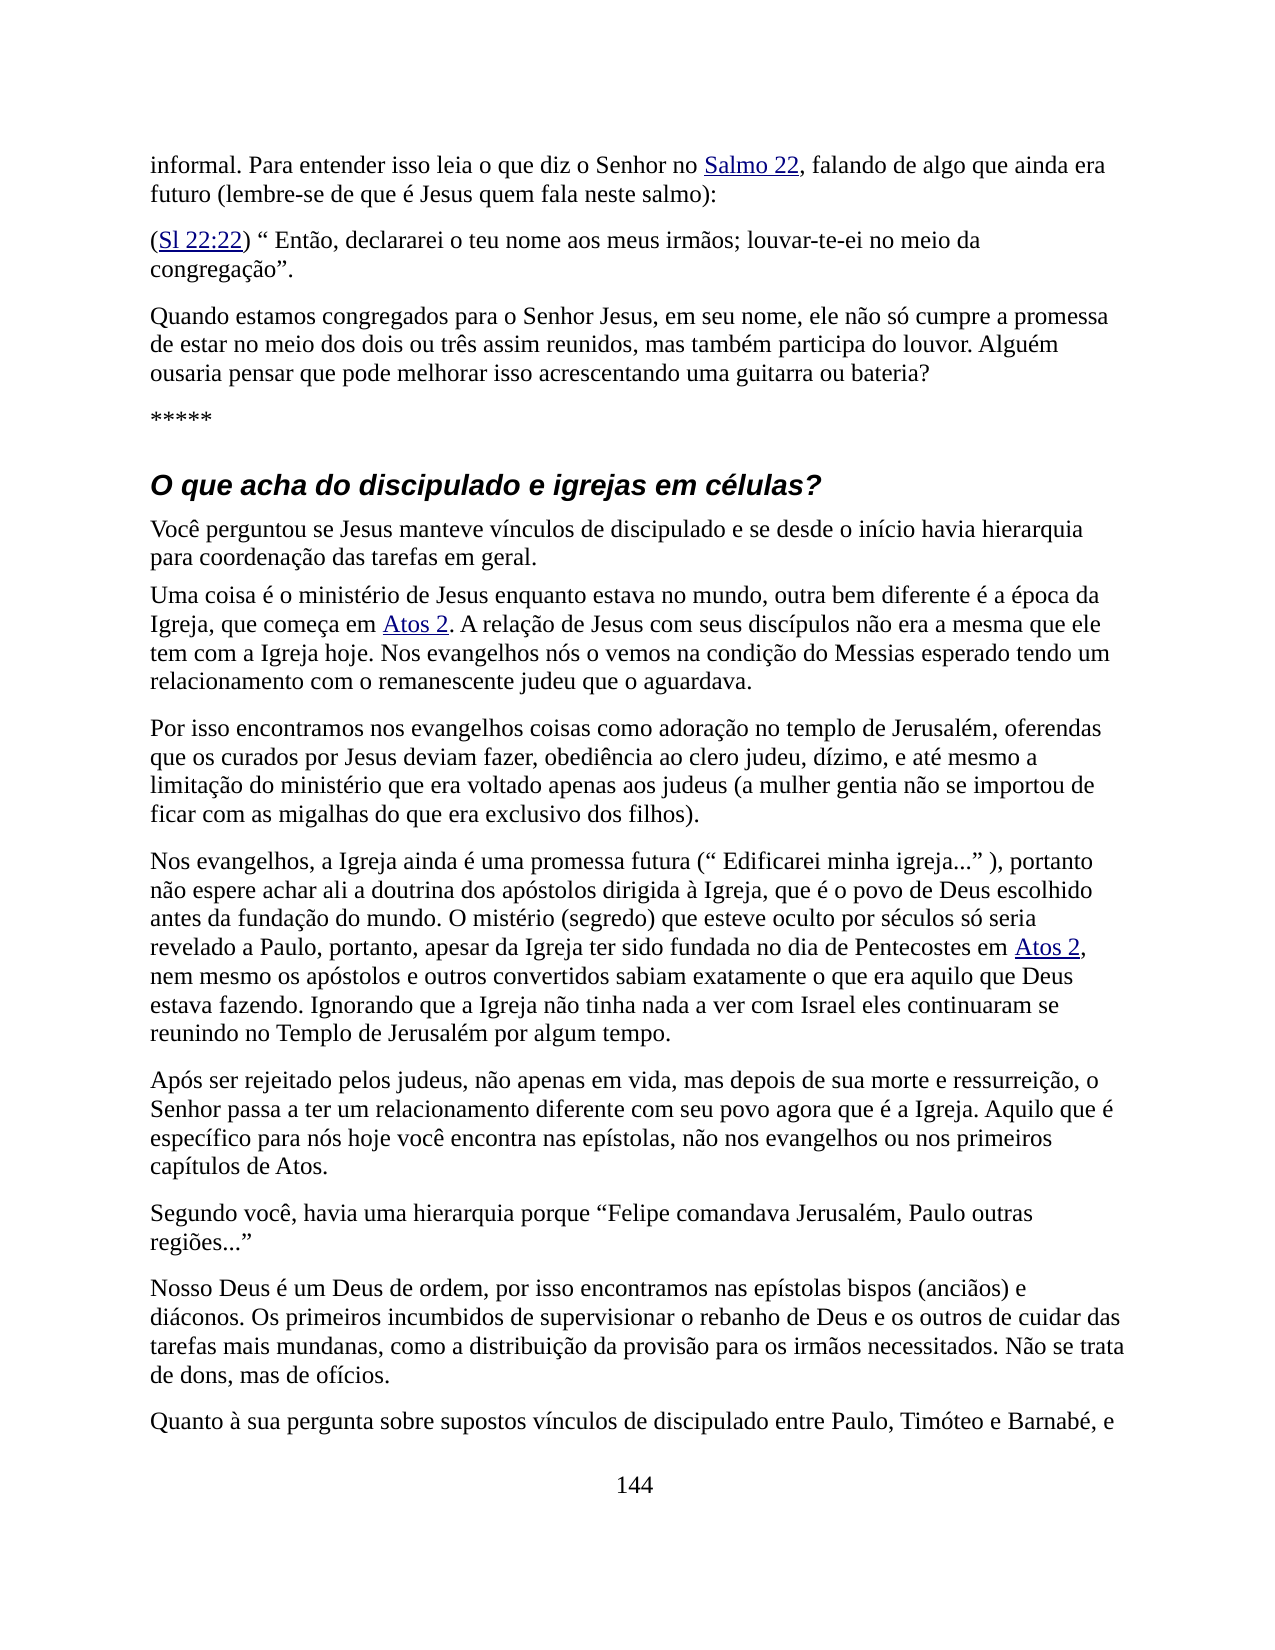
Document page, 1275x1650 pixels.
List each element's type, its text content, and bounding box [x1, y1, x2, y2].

text informal. Para entender isso leia o que diz o Senhor no Salmo 22, falando de algo que ainda era futuro (lembre-se de que é Jesus quem fala neste salmo): [150, 150, 1125, 207]
text Por isso encontramos nos evangelhos coisas como adoração no templo de Jerusalém, oferendas que os curados por Jesus deviam fazer, obediência ao clero judeu, dízimo, e até mesmo a limitação do ministério que era voltado apenas aos judeus (a mulher gentia não se importou de ficar com as migalhas do que era exclusivo dos filhos). [150, 713, 1125, 828]
subtitle O que acha do discipulado e igrejas em células? [150, 468, 1125, 501]
text (Sl 22:22) “ Então, declararei o teu nome aos meus irmãos; louvar-te-ei no meio da congregação”. [150, 225, 1125, 283]
text Você perguntou se Jesus manteve vínculos de discipulado e se desde o início havia hierarquia para coordenação das tarefas em geral. [150, 514, 1125, 571]
text Uma coisa é o ministério de Jesus enquanto estava no mundo, outra bem diferente é a época da Igreja, que começa em Atos 2. A relação de Jesus com seus discípulos não era a mesma que ele tem com a Igreja hoje. Nos evangelhos nós o vemos na condição do Messias esperado tendo um relacionamento com o remanescente judeu que o aguardava. [150, 580, 1125, 695]
text Quanto à sua pergunta sobre supostos vínculos de discipulado entre Paulo, Timóteo e Barnabé, e [150, 1406, 1125, 1435]
text Segundo você, havia uma hierarquia porque “Felipe comandava Jerusalém, Paulo outras regiões...” [150, 1198, 1125, 1256]
text ***** [150, 405, 1125, 434]
text Após ser rejeitado pelos judeus, não apenas em vida, mas depois de sua morte e ressurreição, o Senhor passa a ter um relacionamento diferente com seu povo agora que é a Igreja. Aquilo que é específico para nós hoje você encontra nas epístolas, não nos evangelhos ou nos primeiros capítulos de Atos. [150, 1065, 1125, 1180]
text Nos evangelhos, a Igreja ainda é uma promessa futura (“ Edificarei minha igreja...” ), portanto não espere achar ali a doutrina dos apóstolos dirigida à Igreja, que é o povo de Deus escolhido antes da fundação do mundo. O mistério (segredo) que esteve oculto por séculos só seria revelado a Paulo, portanto, apesar da Igreja ter sido fundada no dia de Pentecostes em Atos 2, nem mesmo os apóstolos e outros convertidos sabiam exatamente o que era aquilo que Deus estava fazendo. Ignorando que a Igreja não tinha nada a ver com Israel eles continuaram se reunindo no Templo de Jerusalém por algum tempo. [150, 846, 1125, 1047]
text Nosso Deus é um Deus de ordem, por isso encontramos nas epístolas bispos (anciãos) e diáconos. Os primeiros incumbidos de supervisionar o rebanho de Deus e os outros de cuidar das tarefas mais mundanas, como a distribuição da provisão para os irmãos necessitados. Não se trata de dons, mas de ofícios. [150, 1273, 1125, 1388]
text Quando estamos congregados para o Senhor Jesus, em seu nome, ele não só cumpre a promessa de estar no meio dos dois ou três assim reunidos, mas também participa do louvor. Alguém ousaria pensar que pode melhorar isso acrescentando uma guitarra ou bateria? [150, 301, 1125, 387]
